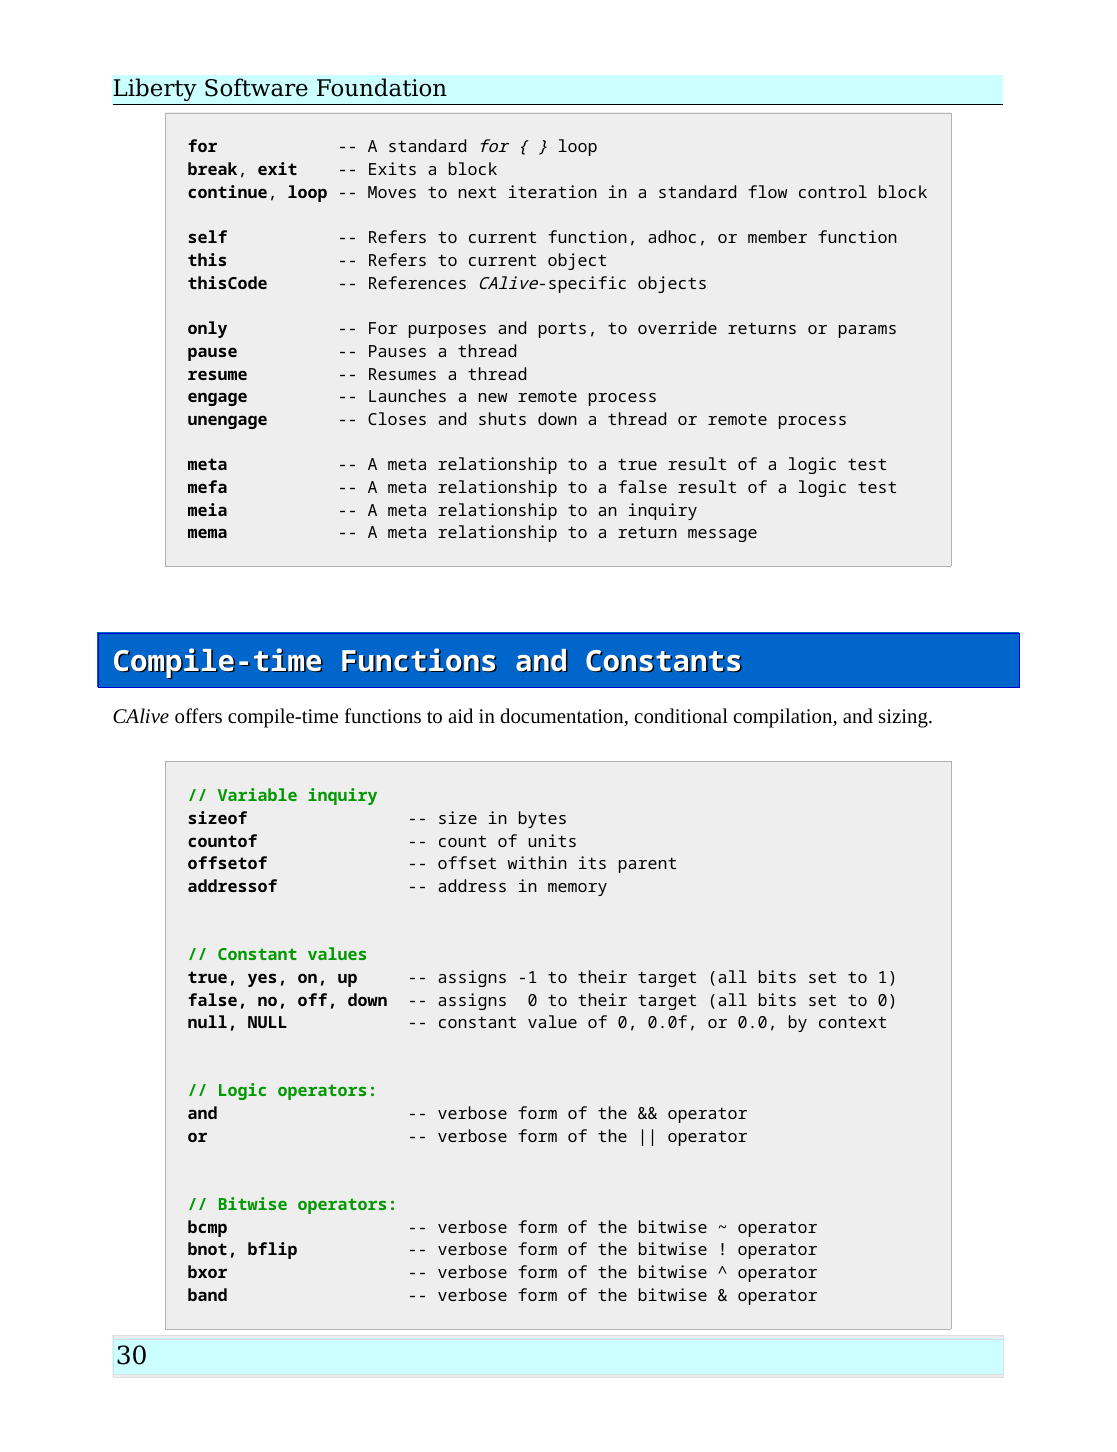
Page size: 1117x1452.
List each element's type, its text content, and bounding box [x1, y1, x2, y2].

text CAlive offers compile-time functions to aid in documentation, conditional compilation, and sizing. [112, 704, 1003, 728]
subtitle Compile-time Functions and Constants [99, 634, 1019, 687]
text // Variable inquiry sizeof -- size in bytes countof -- count of units offsetof -- offset within its parent addressof -- address in memory // Constant values true, yes, on, up -- assigns -1 to their target (all bits set to 1) false, no, off, down -- assigns 0 to their target (all bits set to 0) null, NULL -- constant value of 0, 0.0f, or 0.0, by context // Logic operators: and -- verbose form of the && operator or -- verbose form of the || operator // Bitwise operators: bcmp -- verbose form of the bitwise ~ operator bnot, bflip -- verbose form of the bitwise ! operator bxor -- verbose form of the bitwise ^ operator band -- verbose form of the bitwise & operator [166, 762, 951, 1329]
text for -- A standard for { } loop break, exit -- Exits a block continue, loop -- Moves to next iteration in a standard flow control block self -- Refers to current function, adhoc, or member function this -- Refers to current object thisCode -- References CAlive-specific objects only -- For purposes and ports, to override returns or params pause -- Pauses a thread resume -- Resumes a thread engage -- Launches a new remote process unengage -- Closes and shuts down a thread or remote process meta -- A meta relationship to a true result of a logic test mefa -- A meta relationship to a false result of a logic test meia -- A meta relationship to an inquiry mema -- A meta relationship to a return message [166, 114, 951, 566]
